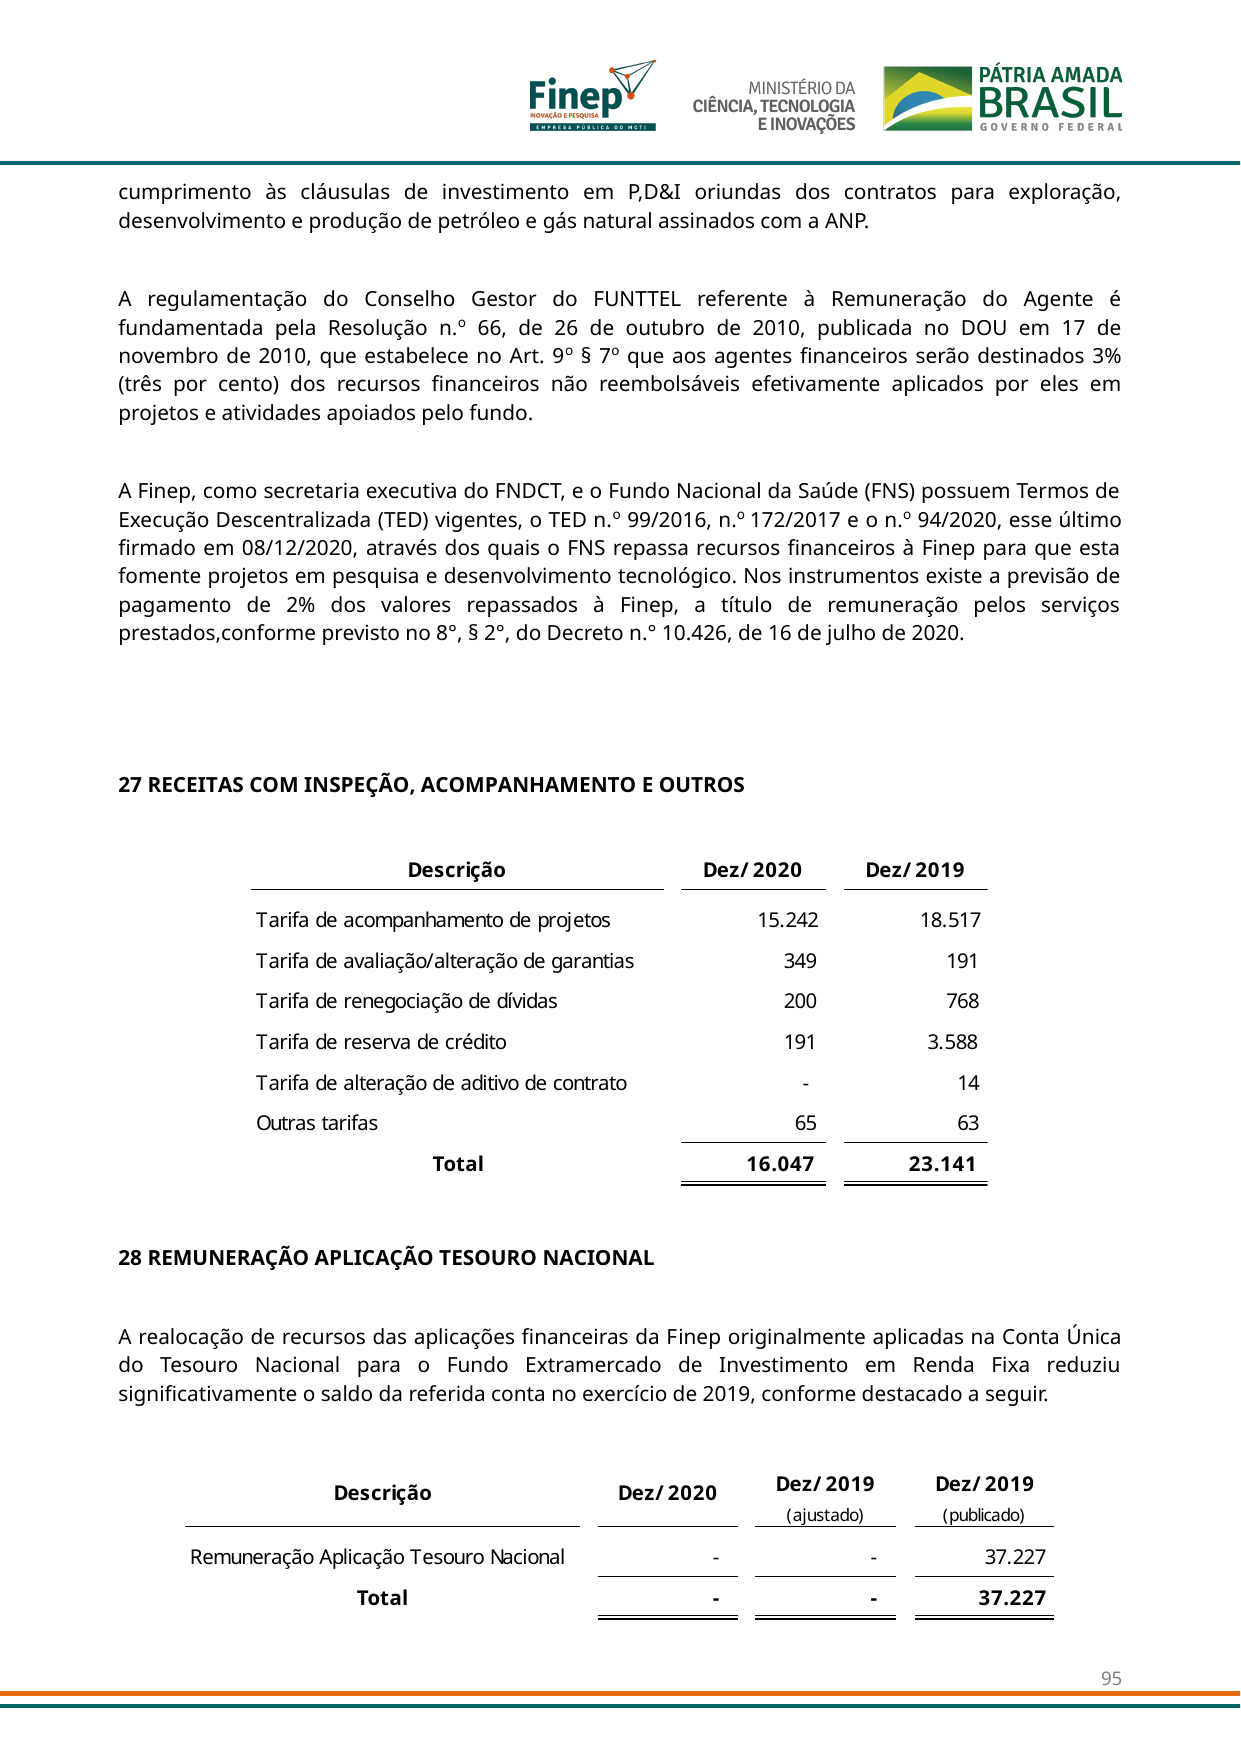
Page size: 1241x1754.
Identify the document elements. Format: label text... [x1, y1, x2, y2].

text A Finep, como secretaria executiva do FNDCT, e o Fundo Nacional da Saúde (FNS) possuem Termos de Execução Descentralizada (TED) vigentes, o TED n.o 99/2016, n.o 172/2017 e o n.o 94/2020, esse último firmado em 08/12/2020, através dos quais o FNS repassa recursos financeiros à Finep para que esta fomente projetos em pesquisa e desenvolvimento tecnológico. Nos instrumentos existe a previsão de pagamento de 2% dos valores repassados à Finep, a título de remuneração pelos serviços prestados,conforme previsto no 8°, § 2°, do Decreto n.° 10.426, de 16 de julho de 2020. [118, 476, 1122, 647]
text cumprimento às cláusulas de investimento em P,D&I oriundas dos contratos para exploração, desenvolvimento e produção de petróleo e gás natural assinados com a ANP. [118, 177, 1122, 234]
subtitle 28 REMUNERAÇÃO APLICAÇÃO TESOURO NACIONAL [118, 1243, 1122, 1272]
subtitle 27 RECEITAS COM INSPEÇÃO, ACOMPANHAMENTO E OUTROS [118, 770, 1122, 798]
picture [530, 60, 1123, 134]
text A regulamentação do Conselho Gestor do FUNTTEL referente à Remuneração do Agente é fundamentada pela Resolução n.o 66, de 26 de outubro de 2010, publicada no DOU em 17 de novembro de 2010, que estabelece no Art. 9o § 7o que aos agentes financeiros serão destinados 3% (três por cento) dos recursos financeiros não reembolsáveis efetivamente aplicados por eles em projetos e atividades apoiados pelo fundo. [118, 284, 1122, 426]
text A realocação de recursos das aplicações financeiras da Finep originalmente aplicadas na Conta Única do Tesouro Nacional para o Fundo Extramercado de Investimento em Renda Fixa reduziu significativamente o saldo da referida conta no exercício de 2019, conforme destacado a seguir. [118, 1322, 1122, 1407]
